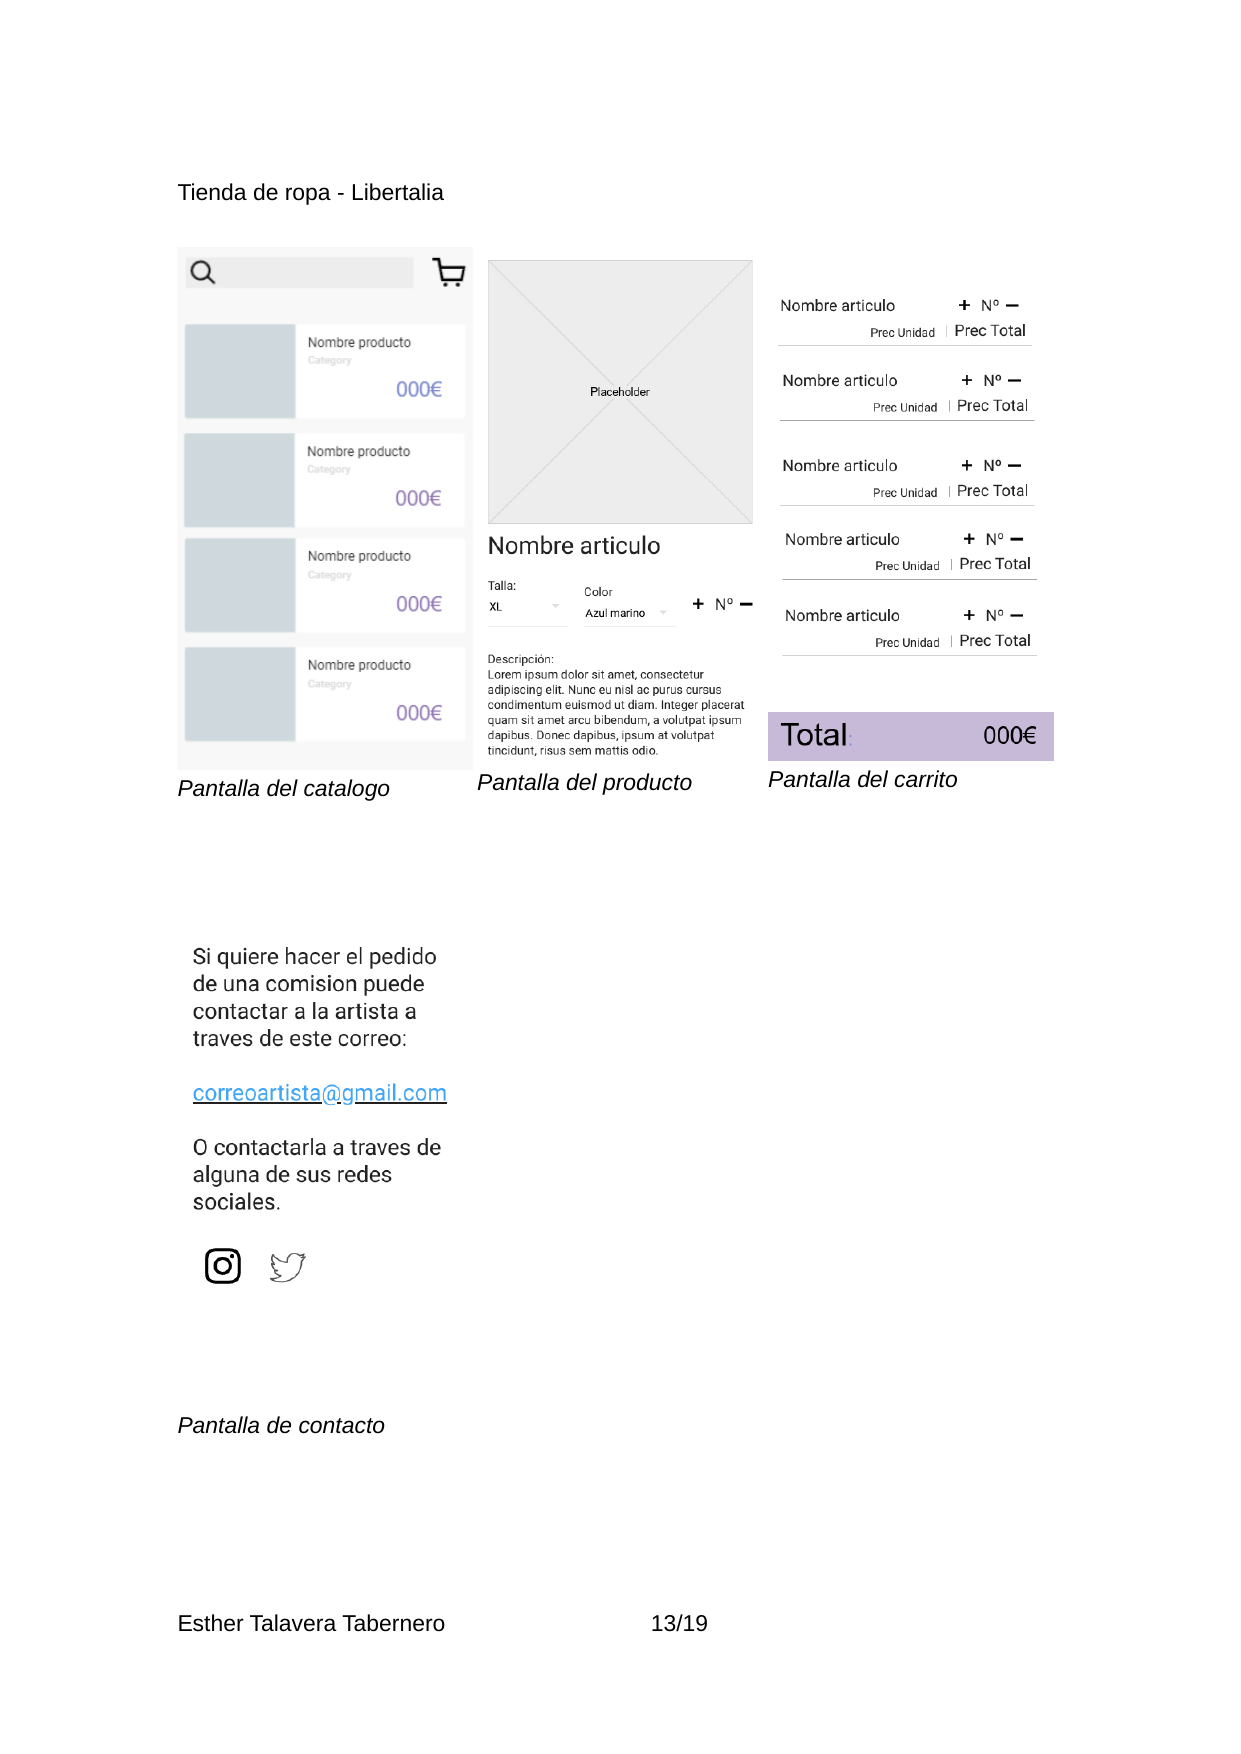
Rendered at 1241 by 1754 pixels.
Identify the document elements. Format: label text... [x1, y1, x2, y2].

picture [177, 247, 474, 770]
text Pantalla del catalogo [177, 770, 473, 801]
picture [476, 251, 765, 763]
text Pantalla del carrito [768, 761, 1054, 792]
text Pantalla de contacto [177, 1407, 466, 1439]
picture [177, 894, 466, 1407]
text Pantalla del producto [477, 763, 764, 795]
picture [767, 252, 1054, 761]
